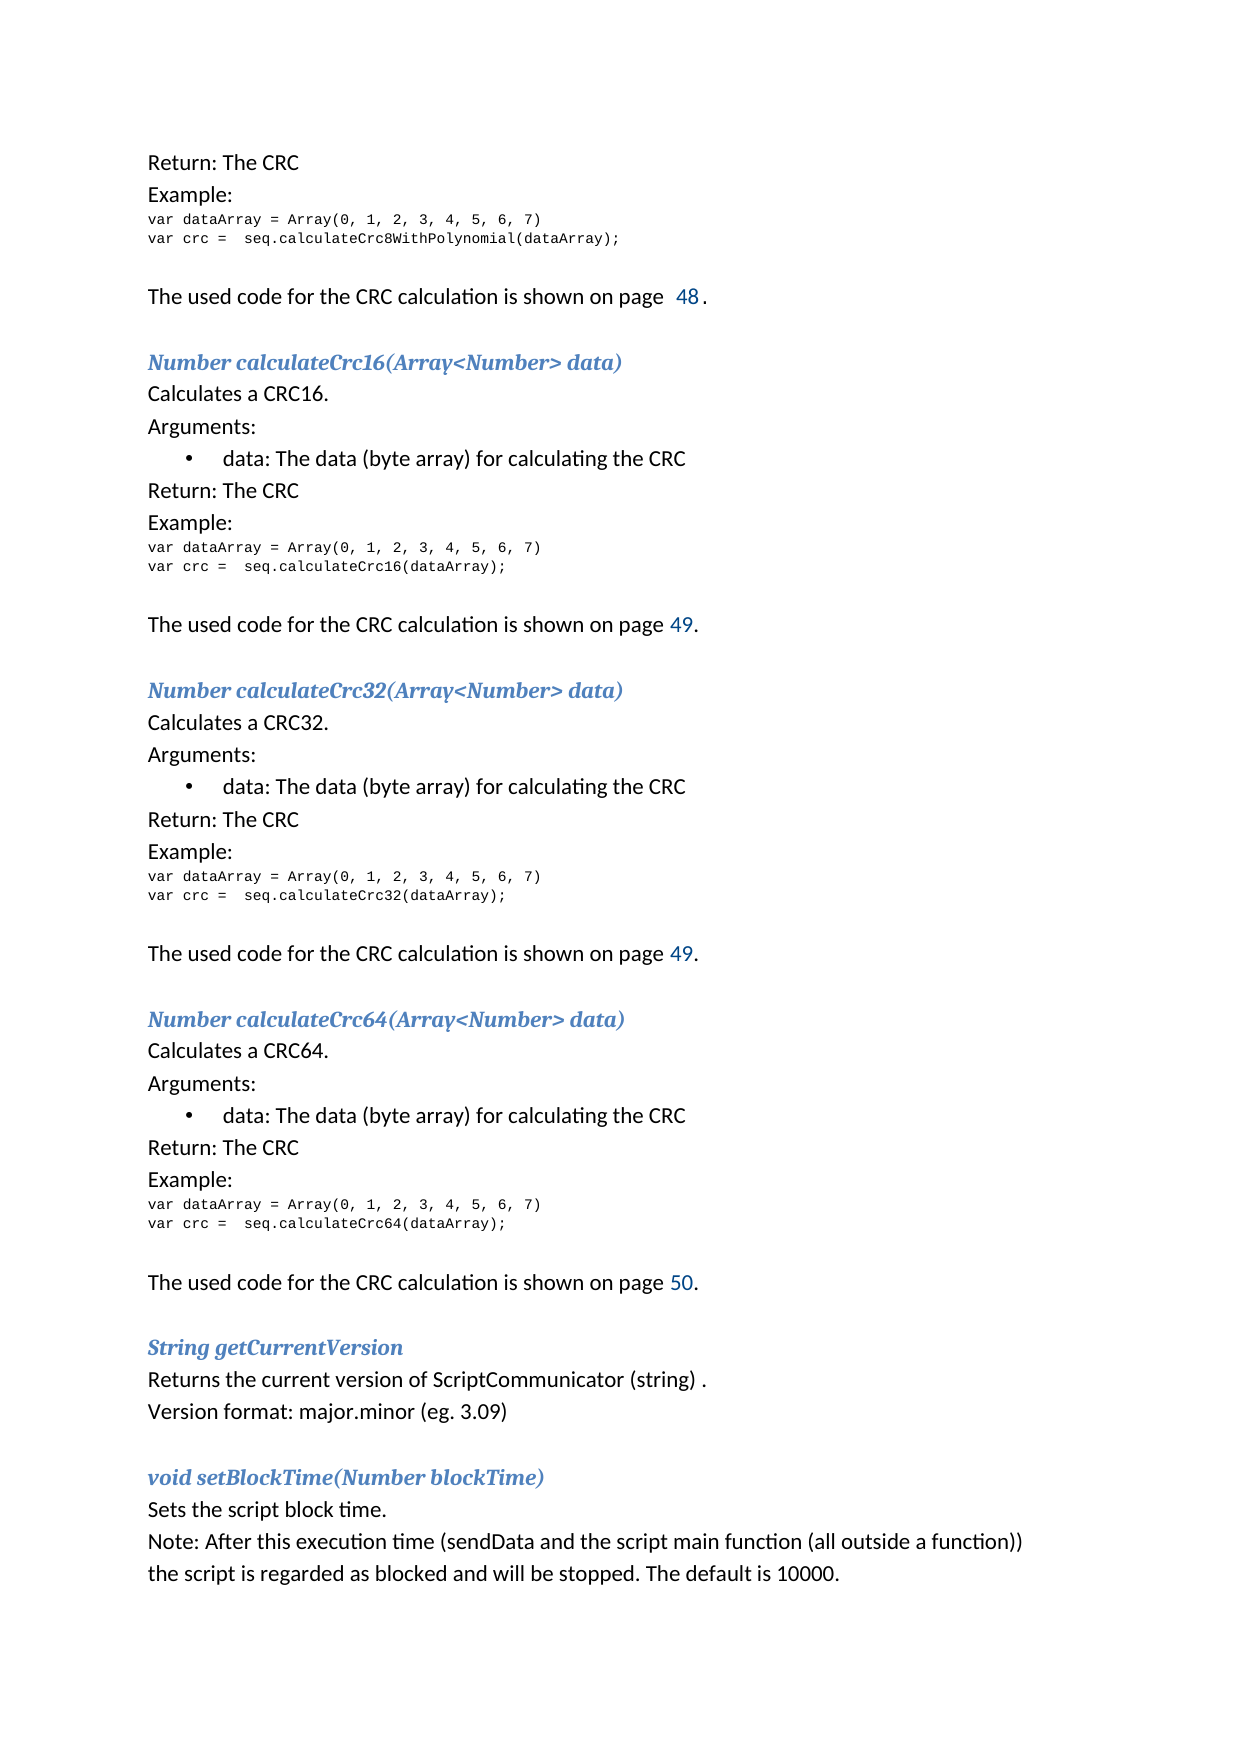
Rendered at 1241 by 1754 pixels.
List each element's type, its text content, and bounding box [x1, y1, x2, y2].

text var dataArray = Array(0, 1, 2, 3, 4, 5, 6, 7) [148, 541, 1093, 557]
text Returns the current version of ScriptCommunicator (string) . [148, 1365, 1093, 1393]
text Return: The CRC [148, 148, 1093, 176]
subtitle Number calculateCrc32(Array<Number> data) [148, 678, 1093, 704]
text The used code for the CRC calculation is shown on page 50. [148, 1268, 1093, 1296]
list data: The data (byte array) for calculating the CRC [185, 1101, 1093, 1129]
list Calculates a CRC16. [148, 379, 1093, 408]
text var crc = seq.calculateCrc64(dataArray); [148, 1217, 1093, 1233]
text Note: After this execution time (sendData and the script main function (all outside a function)) [148, 1527, 1093, 1555]
text The used code for the CRC calculation is shown on page 48. [148, 282, 1093, 310]
text The used code for the CRC calculation is shown on page 48. [148, 611, 1093, 639]
text Version format: major.minor (eg. 3.09) [148, 1397, 1093, 1425]
list Example: [148, 508, 1093, 536]
text the script is regarded as blocked and will be stopped. The default is 10000. [148, 1559, 1093, 1587]
list Arguments: [148, 1069, 1093, 1097]
text Sets the script block time. [148, 1495, 1093, 1523]
subtitle String getCurrentVersion [148, 1335, 1093, 1361]
list Return: The CRC [148, 805, 1093, 833]
subtitle void setBlockTime(Number blockTime) [148, 1465, 1093, 1491]
text var crc = seq.calculateCrc32(dataArray); [148, 888, 1093, 904]
text var crc = seq.calculateCrc8WithPolynomial(dataArray); [148, 231, 1093, 247]
subtitle Number calculateCrc64(Array<Number> data) [148, 1006, 1093, 1033]
text Example: [148, 180, 1093, 208]
list Calculates a CRC64. [148, 1037, 1093, 1065]
text var dataArray = Array(0, 1, 2, 3, 4, 5, 6, 7) [148, 212, 1093, 228]
list data: The data (byte array) for calculating the CRC [185, 772, 1093, 801]
text The used code for the CRC calculation is shown on page 49. [148, 939, 1093, 967]
list Arguments: [148, 740, 1093, 768]
list Example: [148, 1165, 1093, 1193]
list Return: The CRC [148, 1133, 1093, 1161]
text var dataArray = Array(0, 1, 2, 3, 4, 5, 6, 7) [148, 869, 1093, 886]
subtitle Number calculateCrc16(Array<Number> data) [148, 349, 1093, 376]
list Example: [148, 837, 1093, 865]
list data: The data (byte array) for calculating the CRC [185, 444, 1093, 472]
list Arguments: [148, 412, 1093, 440]
list Return: The CRC [148, 476, 1093, 504]
text var dataArray = Array(0, 1, 2, 3, 4, 5, 6, 7) [148, 1198, 1093, 1214]
text var crc = seq.calculateCrc16(dataArray); [148, 559, 1093, 576]
list Calculates a CRC32. [148, 708, 1093, 736]
